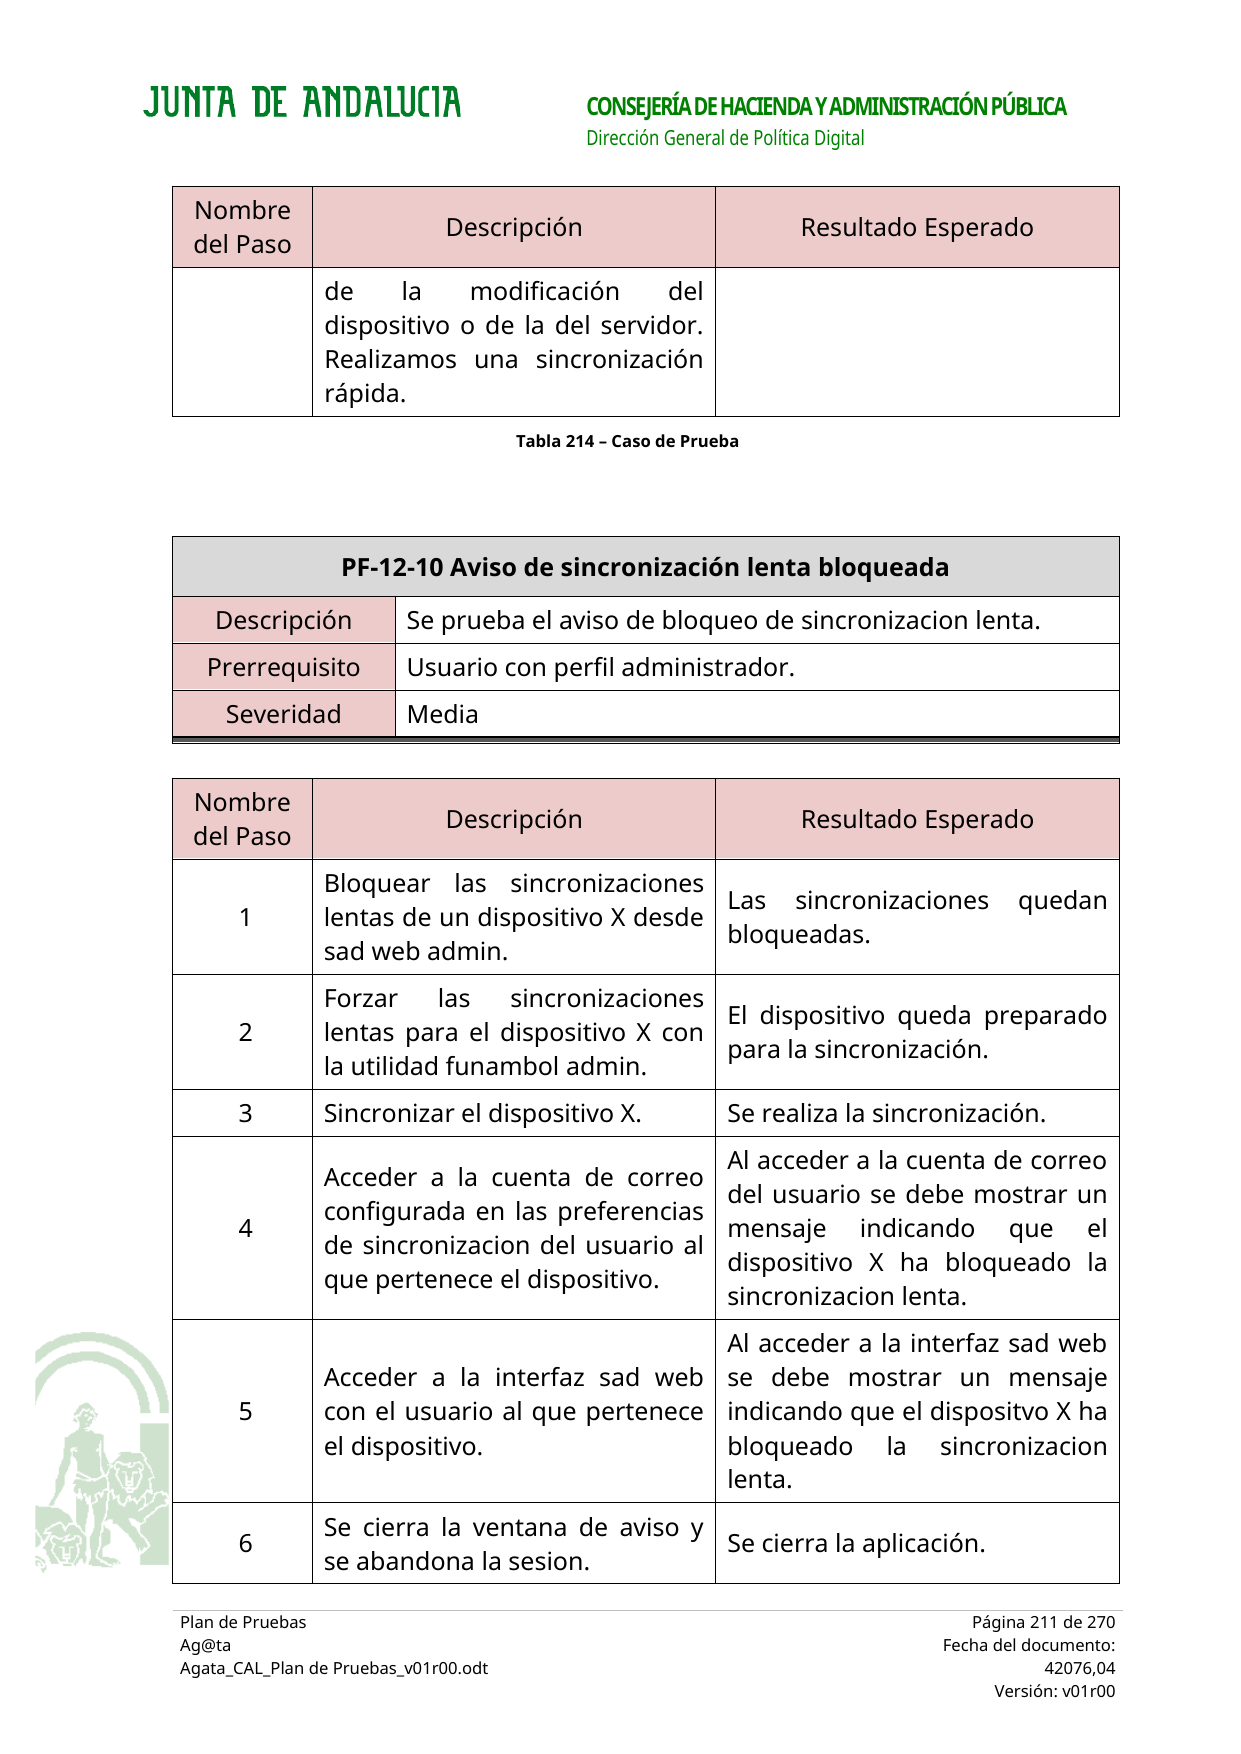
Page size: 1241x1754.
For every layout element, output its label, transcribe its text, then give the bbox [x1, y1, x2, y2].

table_cell [716, 268, 1119, 416]
picture [143, 86, 461, 117]
table_cell Bloquear las sincronizaciones lentas de un dispositivo X desde sad web admin. [313, 860, 715, 974]
table_cell Usuario con perfil administrador. [396, 644, 1119, 689]
table_cell Se realiza la sincronización. [716, 1090, 1119, 1136]
table_cell Prerrequisito [173, 644, 395, 689]
table_cell 3 [173, 1090, 312, 1136]
table_cell Las sincronizaciones quedan bloqueadas. [716, 860, 1119, 974]
table_cell 1 [173, 860, 312, 974]
table_header Nombre del Paso [173, 187, 312, 267]
table_cell Severidad [173, 691, 395, 736]
table_header Nombre del Paso [173, 779, 312, 858]
table_cell Al acceder a la cuenta de correo del usuario se debe mostrar un mensaje indicando que el dispositivo X ha bloqueado la sincronizacion lenta. [716, 1137, 1119, 1319]
table_header Resultado Esperado [716, 779, 1119, 858]
table_cell Se cierra la ventana de aviso y se abandona la sesion. [313, 1503, 715, 1583]
table_cell El dispositivo queda preparado para la sincronización. [716, 975, 1119, 1089]
table_cell Descripción [173, 597, 395, 642]
table_cell Se cierra la aplicación. [716, 1503, 1119, 1583]
table_header Resultado Esperado [716, 187, 1119, 267]
table_cell Se prueba el aviso de bloqueo de sincronizacion lenta. [396, 597, 1119, 642]
table_header Descripción [313, 779, 715, 858]
table_cell Sincronizar el dispositivo X. [313, 1090, 715, 1136]
table_cell 2 [173, 975, 312, 1089]
table_cell [173, 738, 1119, 742]
table_cell 6 [173, 1503, 312, 1583]
table_header Descripción [313, 187, 715, 267]
table_cell Al acceder a la interfaz sad web se debe mostrar un mensaje indicando que el dispositvo X ha bloqueado la sincronizacion lenta. [716, 1320, 1119, 1502]
table_cell Forzar las sincronizaciones lentas para el dispositivo X con la utilidad funambol admin. [313, 975, 715, 1089]
table_cell Media [396, 691, 1119, 736]
table_header PF-12-10 Aviso de sincronización lenta bloqueada [173, 537, 1119, 596]
table_cell 5 [173, 1320, 312, 1502]
table_cell de la modificación del dispositivo o de la del servidor. Realizamos una sincronización rápida. [313, 268, 715, 416]
text Tabla 214 – Caso de Prueba [148, 429, 1107, 452]
table_cell Acceder a la cuenta de correo configurada en las preferencias de sincronizacion del usuario al que pertenece el dispositivo. [313, 1137, 715, 1319]
table_cell Acceder a la interfaz sad web con el usuario al que pertenece el dispositivo. [313, 1320, 715, 1502]
table_cell [173, 268, 312, 416]
table_cell 4 [173, 1137, 312, 1319]
